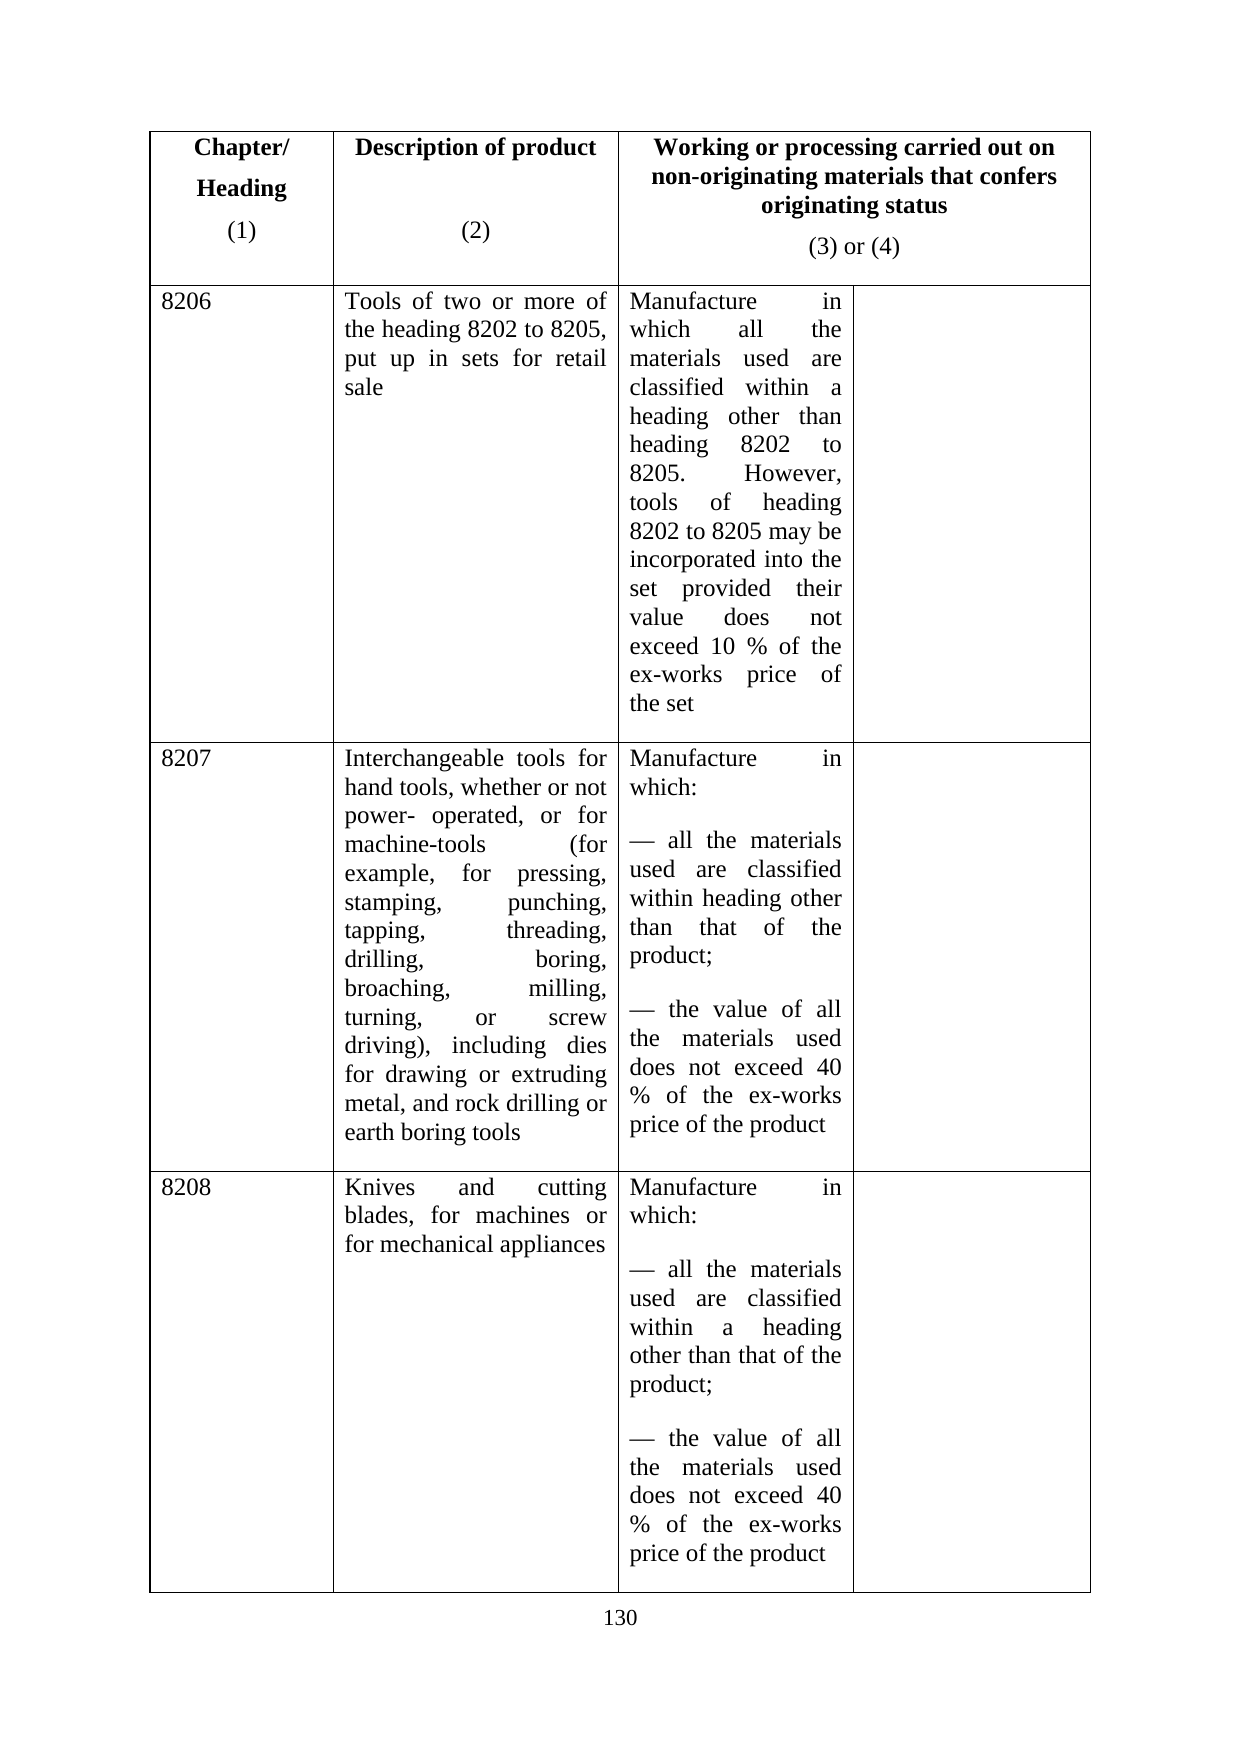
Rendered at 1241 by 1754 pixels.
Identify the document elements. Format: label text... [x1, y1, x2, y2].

table_cell [854, 286, 1090, 742]
table_cell Tools of two or more of the heading 8202 to 8205, put up in sets for retail sale [334, 286, 618, 742]
table_cell Manufacture in which: — all the materials used are classified within a heading other than that of the product; — the value of all the materials used does not exceed 40 % of the ex-works price of the product [619, 1172, 853, 1592]
table_cell Manufacture in which all the materials used are classified within a heading other than heading 8202 to 8205. However, tools of heading 8202 to 8205 may be incorporated into the set provided their value does not exceed 10 % of the ex-works price of the set [619, 286, 853, 742]
table_cell Interchangeable tools for hand tools, whether or not power- operated, or for machine-tools (for example, for pressing, stamping, punching, tapping, threading, drilling, boring, broaching, milling, turning, or screw driving), including dies for drawing or extruding metal, and rock drilling or earth boring tools [334, 743, 618, 1171]
table_cell Manufacture in which: — all the materials used are classified within heading other than that of the product; — the value of all the materials used does not exceed 40 % of the ex-works price of the product [619, 743, 853, 1171]
table_cell 8206 [151, 286, 333, 742]
table_header Chapter/ Heading (1) [151, 132, 333, 285]
table_cell [854, 1172, 1090, 1592]
table_cell Knives and cutting blades, for machines or for mechanical appliances [334, 1172, 618, 1592]
table_cell [854, 743, 1090, 1171]
table_header Description of product (2) [334, 132, 618, 285]
table_cell 8208 [151, 1172, 333, 1592]
table_cell 8207 [151, 743, 333, 1171]
table_header Working or processing carried out on non-originating materials that confers originating status (3) or (4) [619, 132, 1090, 285]
